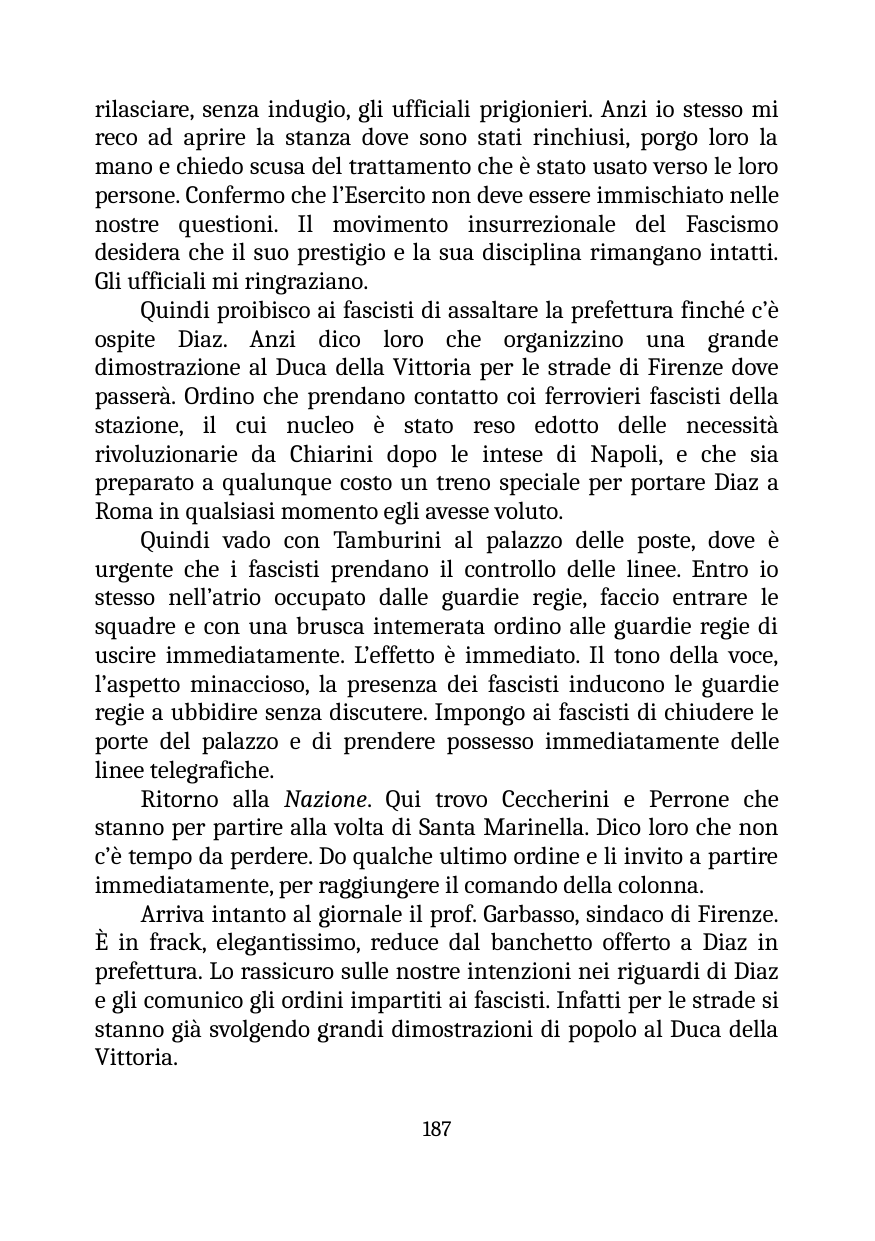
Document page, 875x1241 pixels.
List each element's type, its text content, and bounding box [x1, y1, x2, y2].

text Ritorno alla Nazione. Qui trovo Ceccherini e Perrone che stanno per partire alla volta di Santa Marinella. Dico loro che non c’è tempo da perdere. Do qualche ultimo ordine e li invito a partire immediatamente, per raggiungere il comando della colonna. [94, 784, 779, 899]
text Quindi vado con Tamburini al palazzo delle poste, dove è urgente che i fascisti prendano il controllo delle linee. Entro io stesso nell’atrio occupato dalle guardie regie, faccio entrare le squadre e con una brusca intemerata ordino alle guardie regie di uscire immediatamente. L’effetto è immediato. Il tono della voce, l’aspetto minaccioso, la presenza dei fascisti inducono le guardie regie a ubbidire senza discutere. Impongo ai fascisti di chiudere le porte del palazzo e di prendere possesso immediatamente delle linee telegrafiche. [94, 526, 779, 784]
text rilasciare, senza indugio, gli ufficiali prigionieri. Anzi io stesso mi reco ad aprire la stanza dove sono stati rinchiusi, porgo loro la mano e chiedo scusa del trattamento che è stato usato verso le loro persone. Confermo che l’Esercito non deve essere immischiato nelle nostre questioni. Il movimento insurrezionale del Fascismo desidera che il suo prestigio e la sua disciplina rimangano intatti. Gli ufficiali mi ringraziano. [94, 94, 779, 296]
text Arriva intanto al giornale il prof. Garbasso, sindaco di Firenze. È in frack, elegantissimo, reduce dal banchetto offerto a Diaz in prefettura. Lo rassicuro sulle nostre intenzioni nei riguardi di Diaz e gli comunico gli ordini impartiti ai fascisti. Infatti per le strade si stanno già svolgendo grandi dimostrazioni di popolo al Duca della Vittoria. [94, 899, 779, 1072]
text Quindi proibisco ai fascisti di assaltare la prefettura finché c’è ospite Diaz. Anzi dico loro che organizzino una grande dimostrazione al Duca della Vittoria per le strade di Firenze dove passerà. Ordino che prendano contatto coi ferrovieri fascisti della stazione, il cui nucleo è stato reso edotto delle necessità rivoluzionarie da Chiarini dopo le intese di Napoli, e che sia preparato a qualunque costo un treno speciale per portare Diaz a Roma in qualsiasi momento egli avesse voluto. [94, 296, 779, 526]
